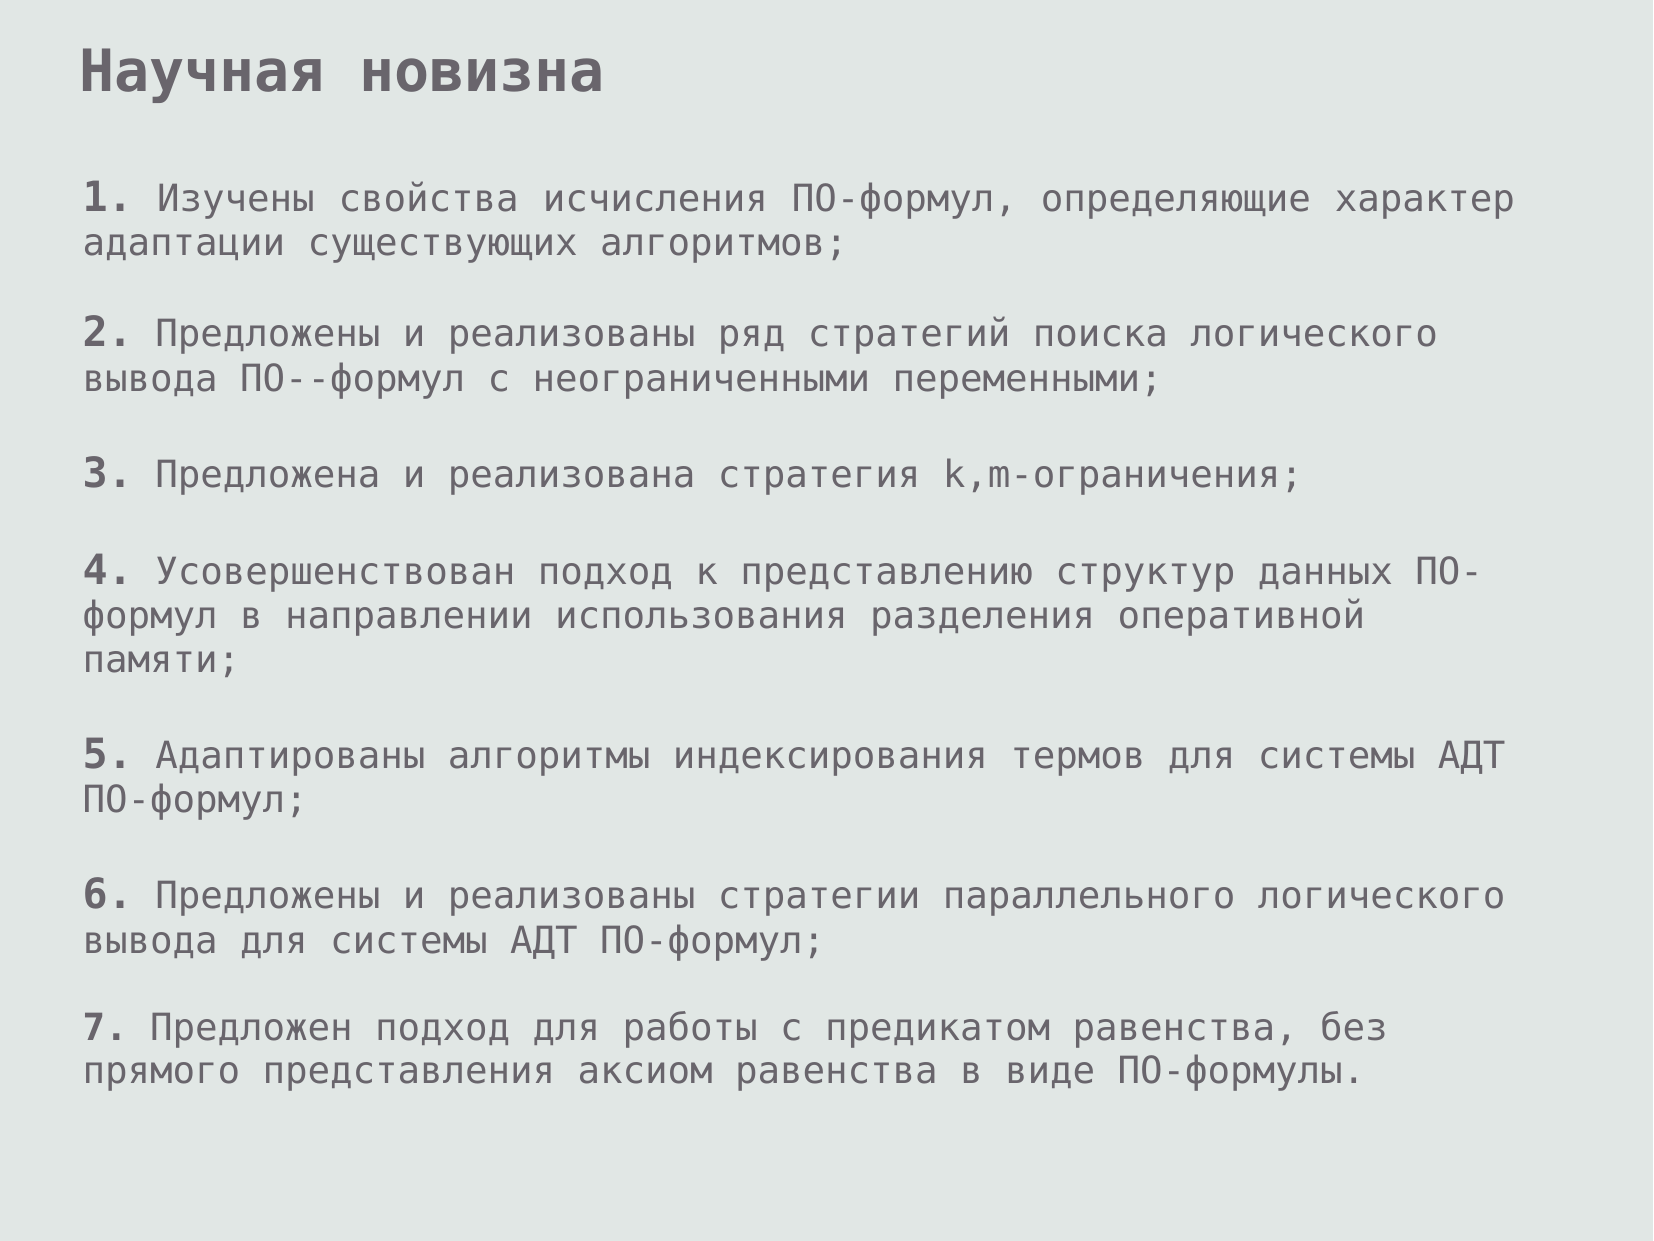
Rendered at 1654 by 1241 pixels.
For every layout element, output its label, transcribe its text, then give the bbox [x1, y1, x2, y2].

text_box Научная новизна [65, 30, 1291, 113]
text_box 1. Изучены свойства исчисления ПО-формул, определяющие характер адаптации существующих алгоритмов; 2. Предложены и реализованы ряд стратегий поиска логического вывода ПО--формул с неограниченными переменными; 3. Предложена и реализована стратегия k,m-ограничения; 4. Усовершенствован подход к представлению структур данных ПО-формул в направлении использования разделения оперативной памяти; 5. Адаптированы алгоритмы индексирования термов для системы АДТ ПО-формул; 6. Предложены и реализованы стратегии параллельного логического вывода для системы АДТ ПО-формул; 7. Предложен подход для работы с предикатом равенства, без прямого представления аксиом равенства в виде ПО-формулы. [67, 165, 1531, 1156]
